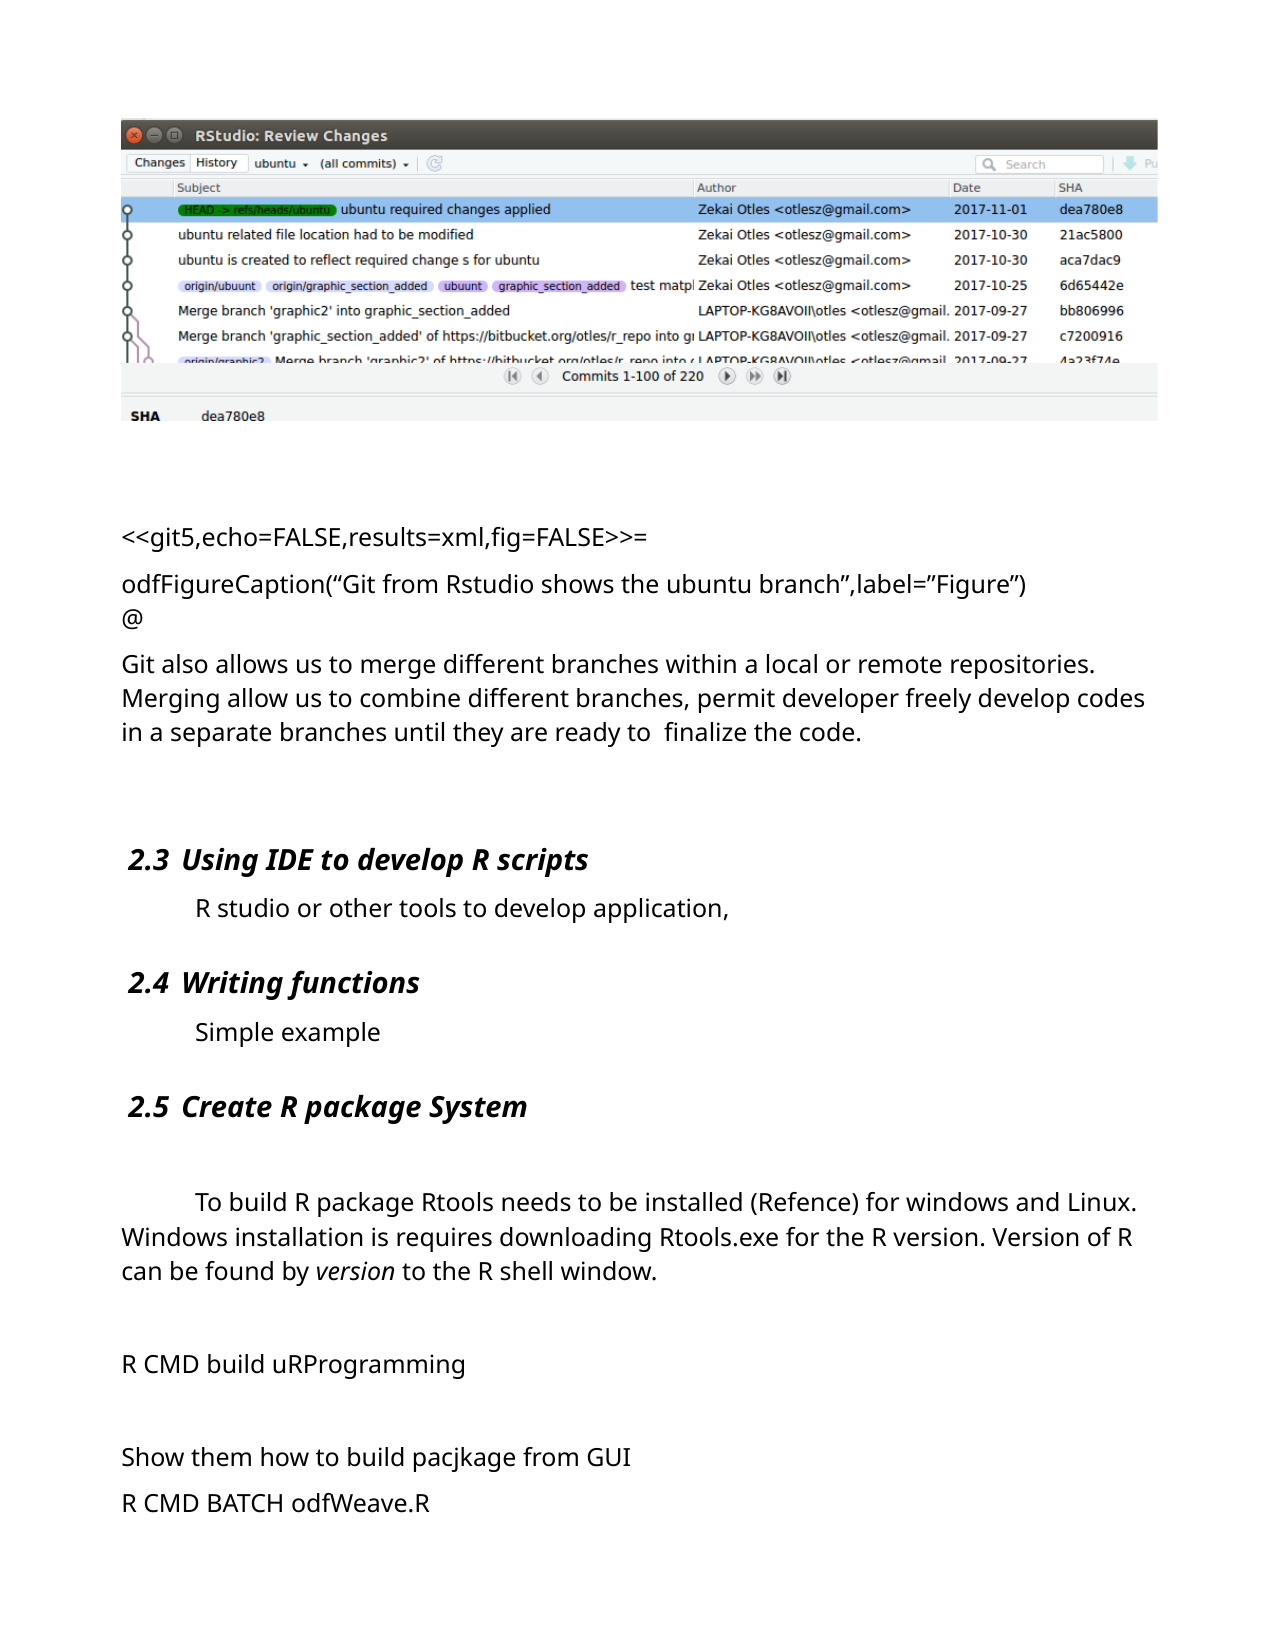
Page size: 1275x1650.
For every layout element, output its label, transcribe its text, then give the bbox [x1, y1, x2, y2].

text @ [121, 600, 1158, 634]
picture [121, 118, 1158, 421]
subtitle Create R package System [121, 1086, 1158, 1126]
text R CMD BATCH odfWeave.R [121, 1486, 1158, 1520]
subtitle Using IDE to develop R scripts [121, 839, 1158, 878]
text R CMD build uRProgramming [121, 1346, 1158, 1380]
text R studio or other tools to develop application, [121, 891, 1158, 925]
text Simple example [121, 1015, 1158, 1049]
text <<git5,echo=FALSE,results=xml,fig=FALSE>>= [121, 520, 1158, 554]
subtitle Writing functions [121, 963, 1158, 1002]
text To build R package Rtools needs to be installed (Refence) for windows and Linux. Windows installation is requires downloading Rtools.exe for the R version. Version of R can be found by version to the R shell window. [121, 1185, 1158, 1287]
text Git also allows us to merge different branches within a local or remote repositories. Merging allow us to combine different branches, permit developer freely develop codes in a separate branches until they are ready to finalize the code. [121, 647, 1158, 749]
text odfFigureCaption(“Git from Rstudio shows the ubuntu branch”,label=”Figure”) [121, 566, 1158, 600]
text Show them how to build pacjkage from GUI [121, 1439, 1158, 1473]
